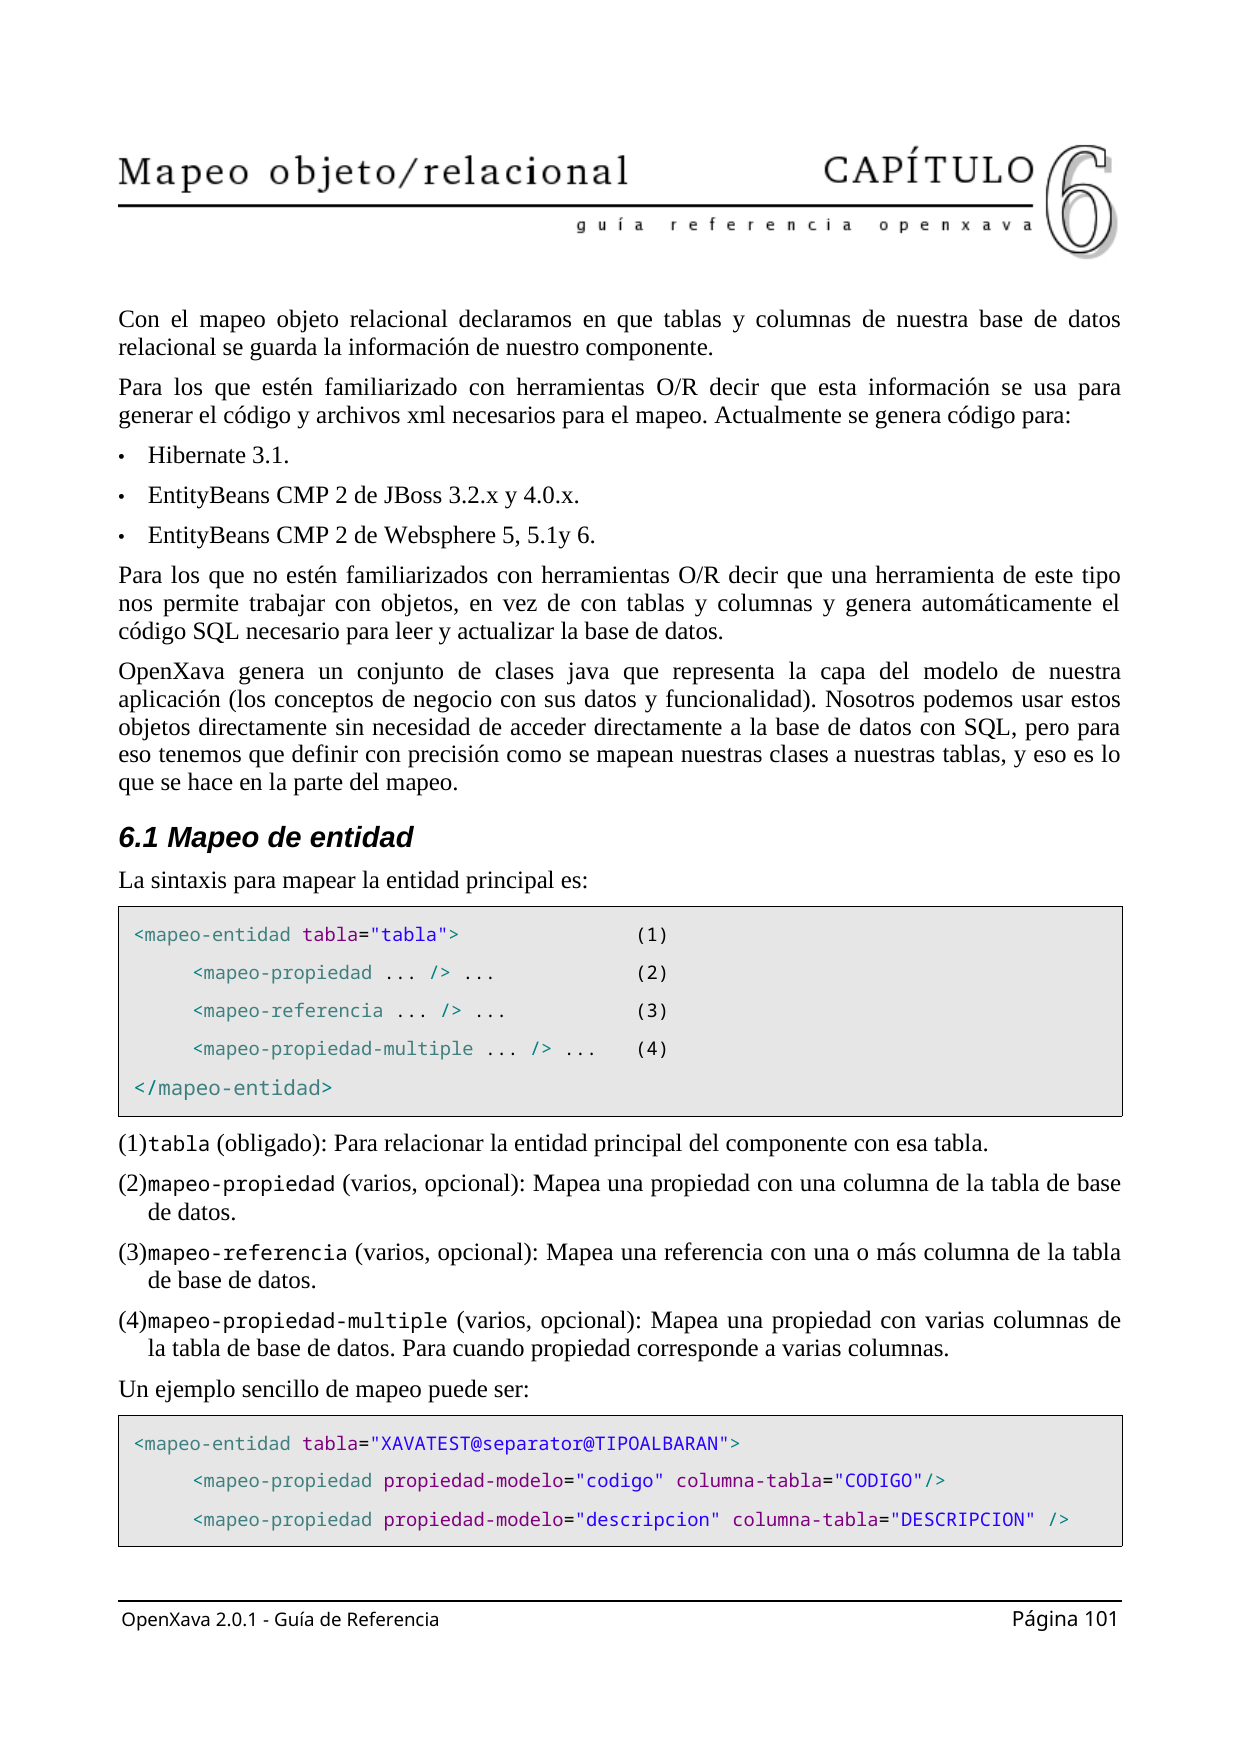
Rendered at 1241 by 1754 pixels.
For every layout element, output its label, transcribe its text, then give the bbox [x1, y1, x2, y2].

text </mapeo-entidad> [119, 1058, 1122, 1116]
list mapeo-referencia (varios, opcional): Mapea una referencia con una o más columna de la tabla de base de datos. [118, 1238, 1122, 1294]
text La sintaxis para mapear la entidad principal es: [118, 866, 1122, 894]
text <mapeo-propiedad-multiple ... /> ... (4) [119, 1020, 1122, 1058]
text Para los que estén familiarizado con herramientas O/R decir que esta información se usa para generar el código y archivos xml necesarios para el mapeo. Actualmente se genera código para: [118, 373, 1122, 428]
text OpenXava genera un conjunto de clases java que representa la capa del modelo de nuestra aplicación (los conceptos de negocio con sus datos y funcionalidad). Nosotros podemos usar estos objetos directamente sin necesidad de acceder directamente a la base de datos con SQL, pero para eso tenemos que definir con precisión como se mapean nuestras clases a nuestras tablas, y eso es lo que se hace en la parte del mapeo. [118, 657, 1122, 796]
subtitle Mapeo de entidad [118, 821, 1122, 853]
picture [118, 118, 1122, 288]
list EntityBeans CMP 2 de Websphere 5, 5.1y 6. [118, 521, 1122, 549]
list Hibernate 3.1. [118, 441, 1122, 469]
text <mapeo-referencia ... /> ... (3) [119, 982, 1122, 1020]
list mapeo-propiedad (varios, opcional): Mapea una propiedad con una columna de la tabla de base de datos. [118, 1169, 1122, 1225]
subtitle Mapeo objeto/relacional [118, 288, 1122, 293]
list tabla (obligado): Para relacionar la entidad principal del componente con esa tabla. [118, 1129, 1122, 1157]
list EntityBeans CMP 2 de JBoss 3.2.x y 4.0.x. [118, 481, 1122, 509]
text Con el mapeo objeto relacional declaramos en que tablas y columnas de nuestra base de datos relacional se guarda la información de nuestro componente. [118, 305, 1122, 361]
text <mapeo-entidad tabla="tabla"> (1) [119, 907, 1122, 944]
text Un ejemplo sencillo de mapeo puede ser: [118, 1375, 1122, 1402]
text Para los que no estén familiarizados con herramientas O/R decir que una herramienta de este tipo nos permite trabajar con objetos, en vez de con tablas y columnas y genera automáticamente el código SQL necesario para leer y actualizar la base de datos. [118, 562, 1122, 645]
text <mapeo-propiedad propiedad-modelo="codigo" columna-tabla="CODIGO"/> [119, 1453, 1122, 1491]
list mapeo-propiedad-multiple (varios, opcional): Mapea una propiedad con varias columnas de la tabla de base de datos. Para cuando propiedad corresponde a varias columnas. [118, 1306, 1122, 1362]
text <mapeo-propiedad ... /> ... (2) [119, 944, 1122, 982]
text <mapeo-propiedad propiedad-modelo="descripcion" columna-tabla="DESCRIPCION" /> [119, 1491, 1122, 1546]
text <mapeo-entidad tabla="XAVATEST@separator@TIPOALBARAN"> [119, 1416, 1122, 1453]
